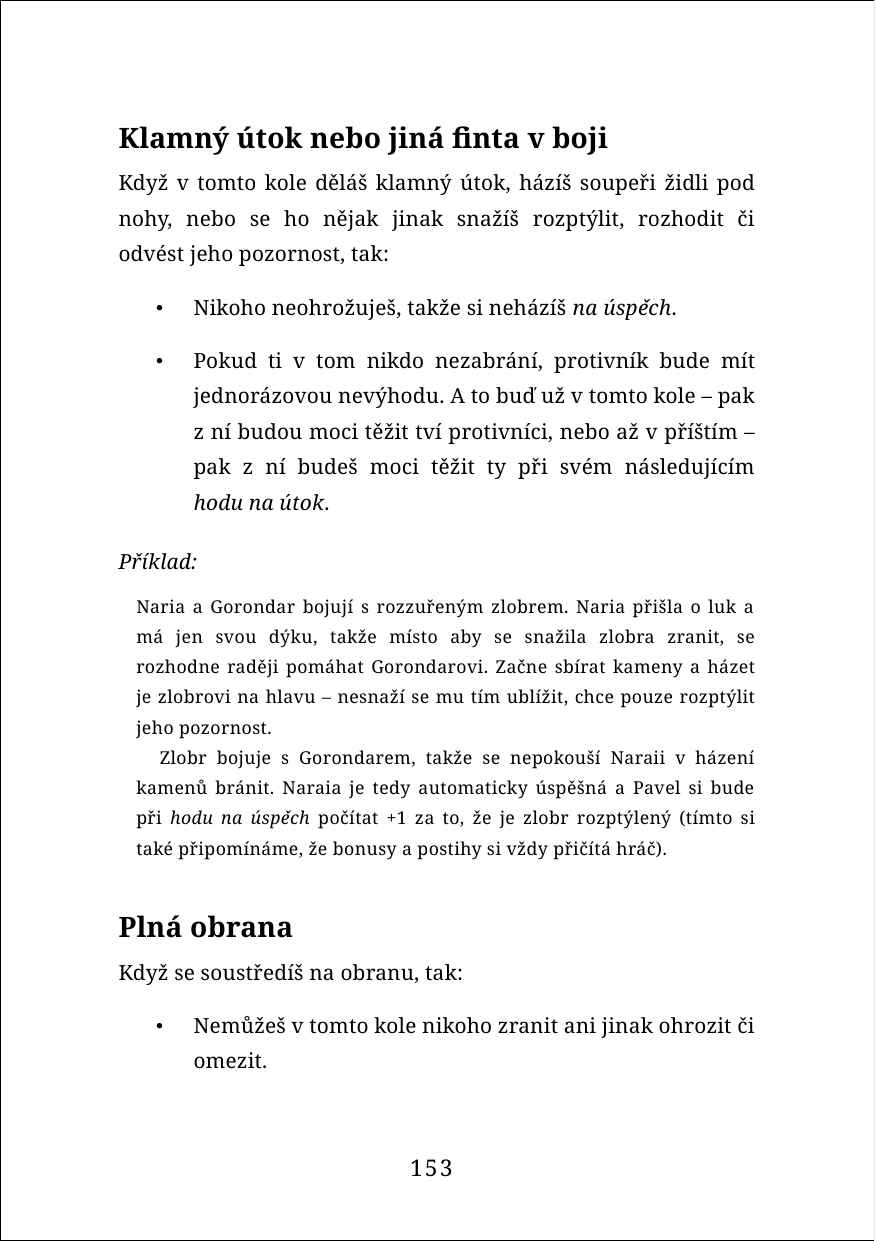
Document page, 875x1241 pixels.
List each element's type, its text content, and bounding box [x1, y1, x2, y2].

list Nikoho neohrožuješ, takže si neházíš na úspěch. [156, 293, 756, 321]
list Nemůžeš v tomto kole nikoho zranit ani jinak ohrozit či omezit. [156, 1011, 756, 1075]
list Pokud ti v tom nikdo nezabrání, protivník bude mít jednorázovou nevýhodu. A to buď už v tomto kole – pak z ní budou moci těžit tví protivníci, nebo až v příštím – pak z ní budeš moci těžit ty při svém následujícím hodu na útok. [156, 346, 756, 516]
text Příklad: [118, 547, 756, 576]
text Naria a Gorondar bojují s rozzuřeným zlobrem. Naria přišla o luk a má jen svou dýku, takže místo aby se snažila zlobra zranit, se rozhodne raději pomáhat Gorondarovi. Začne sbírat kameny a házet je zlobrovi na hlavu – nesnaží se mu tím ublížit, chce pouze rozptýlit jeho pozornost. Zlobr bojuje s Gorondarem, takže se nepokouší Naraii v házení kamenů bránit. Naraia je tedy automaticky úspěšná a Pavel si bude při hodu na úspěch počítat +1 za to, že je zlobr rozptýlený (tímto si také připomínáme, že bonusy a postihy si vždy přičítá hráč). [136, 594, 756, 860]
text Když v tomto kole děláš klamný útok, házíš soupeři židli pod nohy, nebo se ho nějak jinak snažíš rozptýlit, rozhodit či odvést jeho pozornost, tak: [118, 168, 756, 268]
text Když se soustředíš na obranu, tak: [118, 958, 756, 986]
subtitle Klamný útok nebo jiná finta v boji [118, 118, 756, 157]
subtitle Plná obrana [118, 908, 756, 946]
